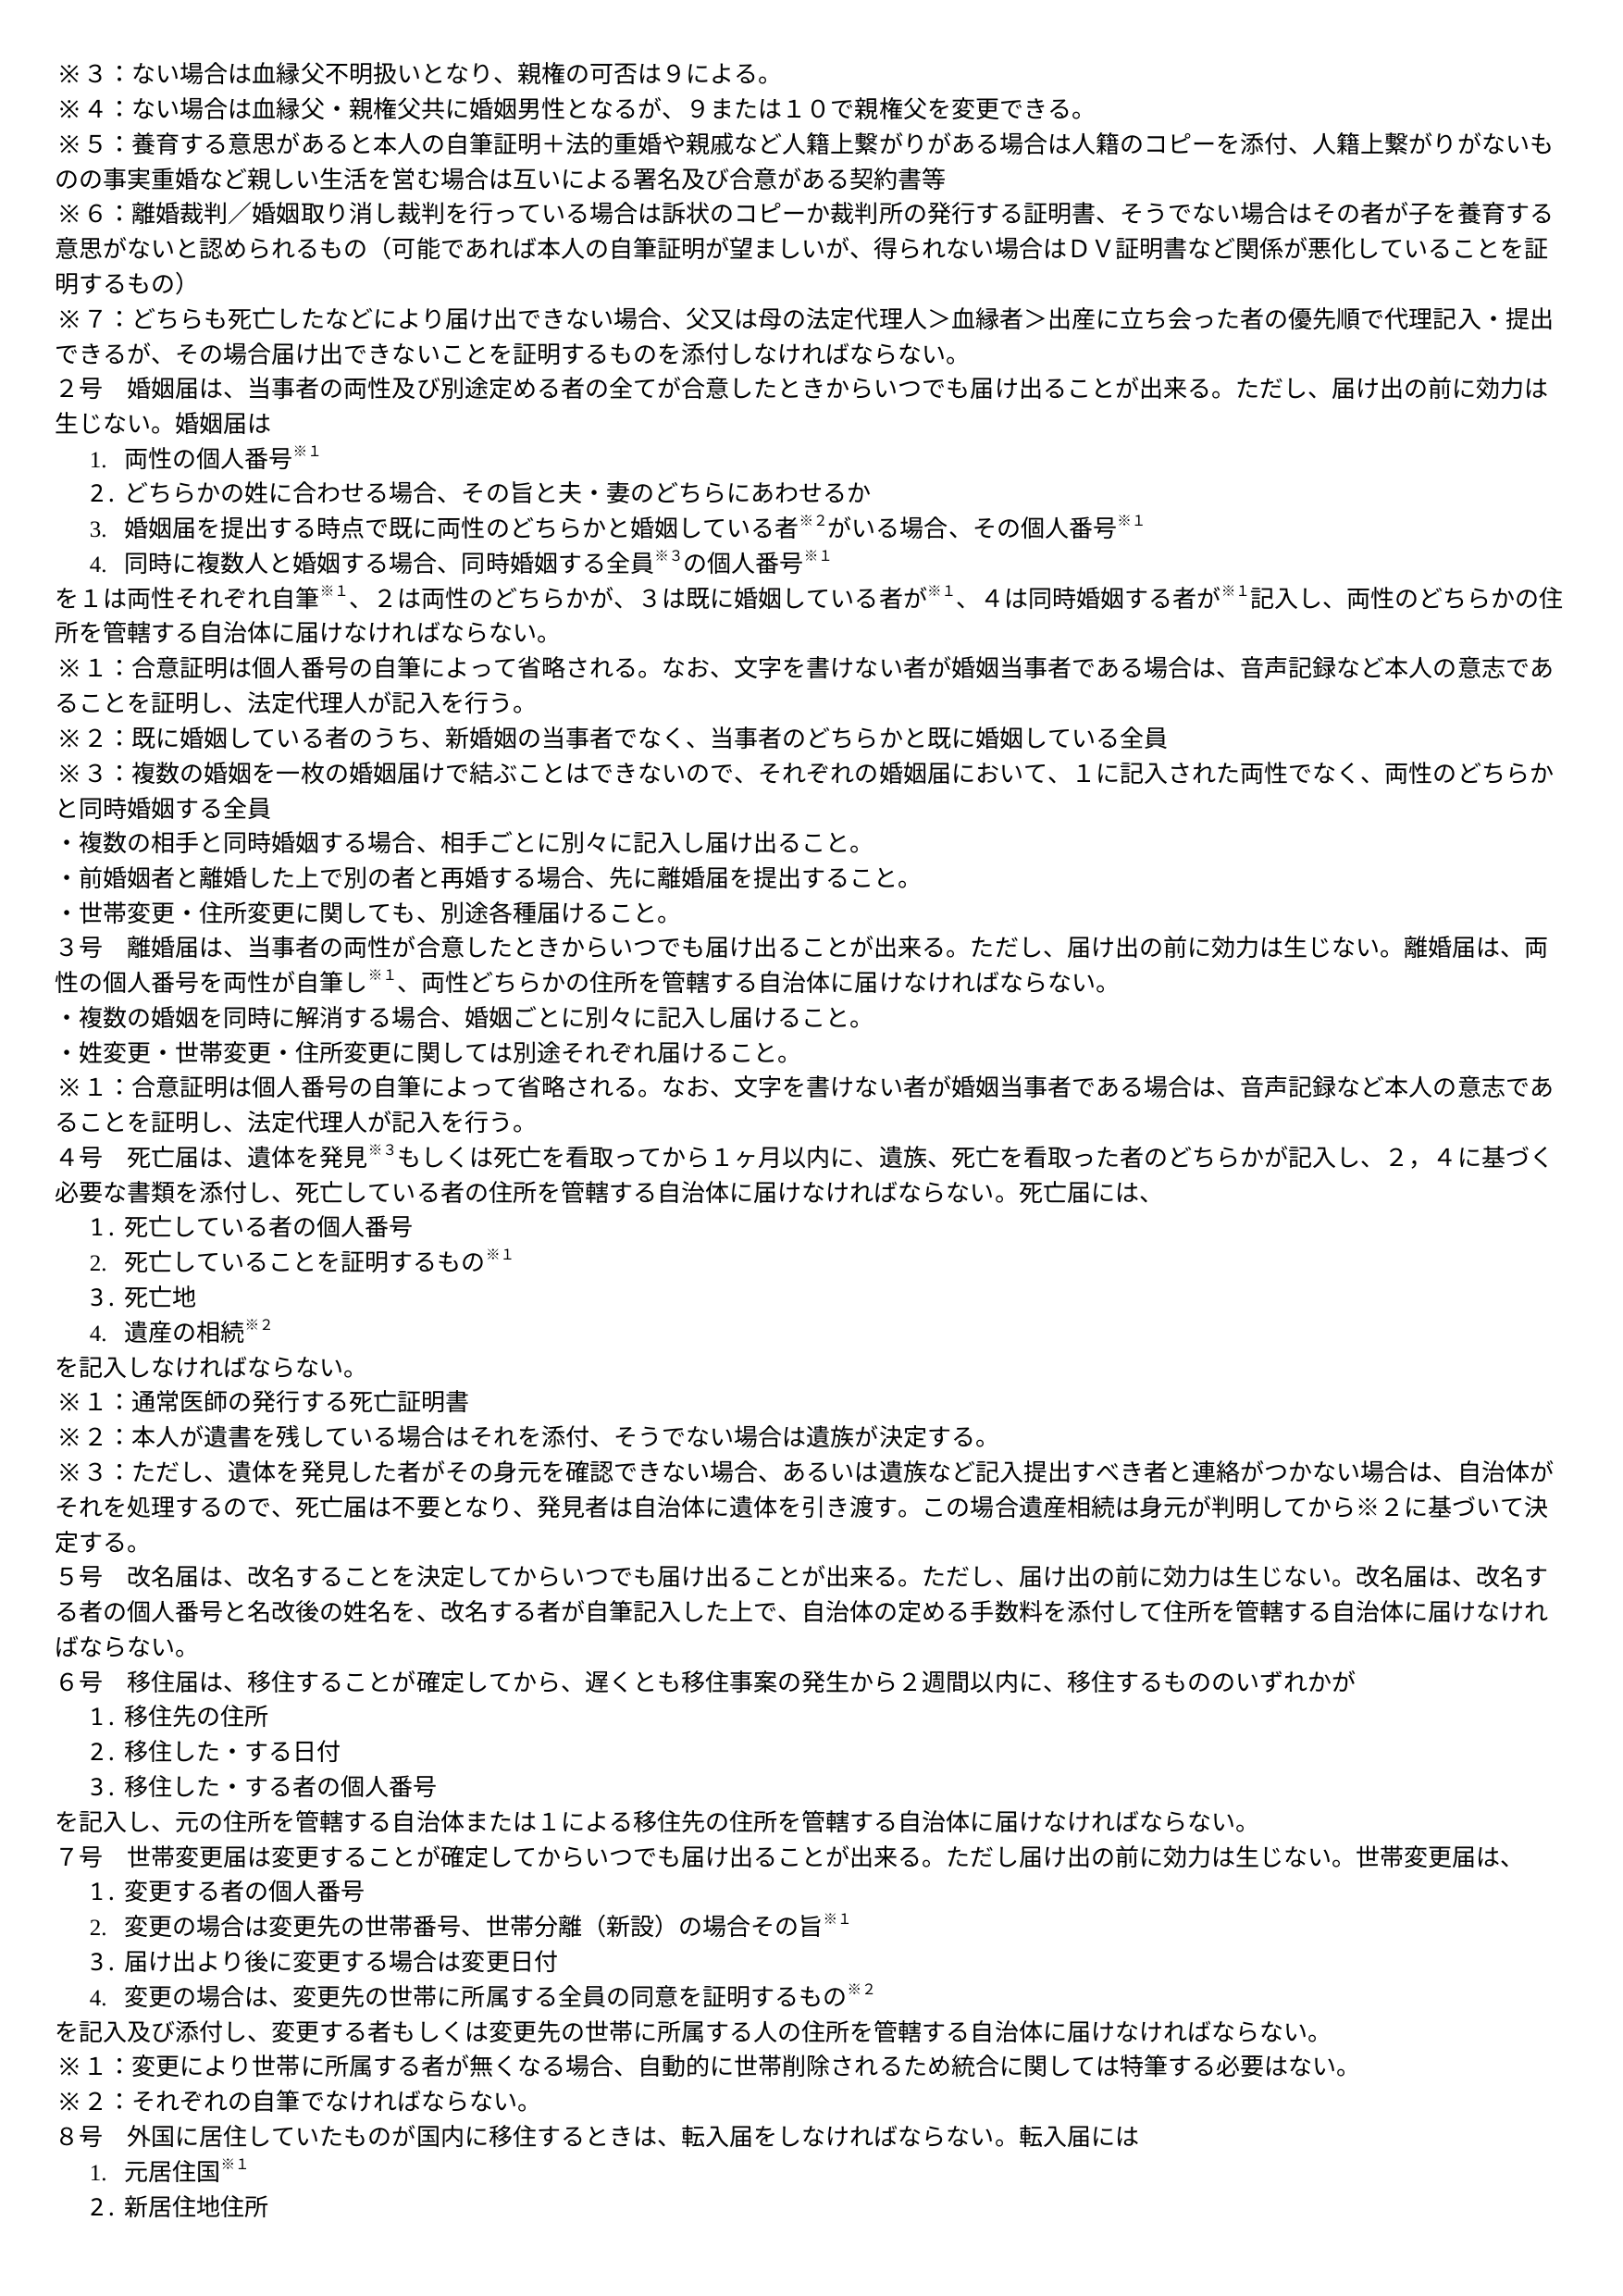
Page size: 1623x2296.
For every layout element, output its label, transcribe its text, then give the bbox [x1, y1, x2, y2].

text を記入しなければならない。 [55, 1348, 1568, 1383]
text ※３：ない場合は血縁父不明扱いとなり、親権の可否は９による。 [55, 55, 1568, 90]
text ※６：離婚裁判／婚姻取り消し裁判を行っている場合は訴状のコピーか裁判所の発行する証明書、そうでない場合はその者が子を養育する意思がないと認められるもの（可能であれば本人の自筆証明が望ましいが、得られない場合はＤＶ証明書など関係が悪化していることを証明するもの） [55, 195, 1568, 300]
text を記入し、元の住所を管轄する自治体または１による移住先の住所を管轄する自治体に届けなければならない。 [55, 1803, 1568, 1838]
text を記入及び添付し、変更する者もしくは変更先の世帯に所属する人の住所を管轄する自治体に届けなければならない。 [55, 2013, 1568, 2048]
text ※７：どちらも死亡したなどにより届け出できない場合、父又は母の法定代理人＞血縁者＞出産に立ち会った者の優先順で代理記入・提出できるが、その場合届け出できないことを証明するものを添付しなければならない。 [55, 300, 1568, 369]
list 新居住地住所 [90, 2188, 1568, 2223]
text ※５：養育する意思があると本人の自筆証明＋法的重婚や親戚など人籍上繋がりがある場合は人籍のコピーを添付、人籍上繋がりがないものの事実重婚など親しい生活を営む場合は互いによる署名及び合意がある契約書等 [55, 125, 1568, 195]
list 同時に複数人と婚姻する場合、同時婚姻する全員※３の個人番号※１ [90, 544, 1568, 579]
list どちらかの姓に合わせる場合、その旨と夫・妻のどちらにあわせるか [90, 475, 1568, 510]
text ※３：複数の婚姻を一枚の婚姻届けで結ぶことはできないので、それぞれの婚姻届において、１に記入された両性でなく、両性のどちらかと同時婚姻する全員 [55, 754, 1568, 825]
list 婚姻届を提出する時点で既に両性のどちらかと婚姻している者※２がいる場合、その個人番号※１ [90, 510, 1568, 544]
text ※２：それぞれの自筆でなければならない。 [55, 2083, 1568, 2117]
text ３号 離婚届は、当事者の両性が合意したときからいつでも届け出ることが出来る。ただし、届け出の前に効力は生じない。離婚届は、両性の個人番号を両性が自筆し※１、両性どちらかの住所を管轄する自治体に届けなければならない。 [55, 929, 1568, 999]
text ※１：変更により世帯に所属する者が無くなる場合、自動的に世帯削除されるため統合に関しては特筆する必要はない。 [55, 2048, 1568, 2083]
list 移住先の住所 [90, 1697, 1568, 1732]
list 変更の場合は変更先の世帯番号、世帯分離（新設）の場合その旨※１ [90, 1908, 1568, 1942]
text ※１：合意証明は個人番号の自筆によって省略される。なお、文字を書けない者が婚姻当事者である場合は、音声記録など本人の意志であることを証明し、法定代理人が記入を行う。 [55, 649, 1568, 719]
text ４号 死亡届は、遺体を発見※３もしくは死亡を看取ってから１ヶ月以内に、遺族、死亡を看取った者のどちらかが記入し、２，４に基づく必要な書類を添付し、死亡している者の住所を管轄する自治体に届けなければならない。死亡届には、 [55, 1138, 1568, 1209]
list 届け出より後に変更する場合は変更日付 [90, 1942, 1568, 1978]
text ※３：ただし、遺体を発見した者がその身元を確認できない場合、あるいは遺族など記入提出すべき者と連絡がつかない場合は、自治体がそれを処理するので、死亡届は不要となり、発見者は自治体に遺体を引き渡す。この場合遺産相続は身元が判明してから※２に基づいて決定する。 [55, 1453, 1568, 1558]
text ６号 移住届は、移住することが確定してから、遅くとも移住事案の発生から２週間以内に、移住するもののいずれかが [55, 1663, 1568, 1697]
text ２号 婚姻届は、当事者の両性及び別途定める者の全てが合意したときからいつでも届け出ることが出来る。ただし、届け出の前に効力は生じない。婚姻届は [55, 369, 1568, 440]
list 変更の場合は、変更先の世帯に所属する全員の同意を証明するもの※２ [90, 1978, 1568, 2013]
text ※２：本人が遺書を残している場合はそれを添付、そうでない場合は遺族が決定する。 [55, 1418, 1568, 1453]
text ※１：合意証明は個人番号の自筆によって省略される。なお、文字を書けない者が婚姻当事者である場合は、音声記録など本人の意志であることを証明し、法定代理人が記入を行う。 [55, 1068, 1568, 1138]
list 死亡している者の個人番号 [90, 1209, 1568, 1243]
text ７号 世帯変更届は変更することが確定してからいつでも届け出ることが出来る。ただし届け出の前に効力は生じない。世帯変更届は、 [55, 1838, 1568, 1873]
list 元居住国※１ [90, 2153, 1568, 2188]
list 移住した・する者の個人番号 [90, 1768, 1568, 1803]
text ・複数の相手と同時婚姻する場合、相手ごとに別々に記入し届け出ること。 [55, 825, 1568, 859]
text ・複数の婚姻を同時に解消する場合、婚姻ごとに別々に記入し届けること。 [55, 999, 1568, 1034]
text を１は両性それぞれ自筆※１、２は両性のどちらかが、３は既に婚姻している者が※１、４は同時婚姻する者が※１記入し、両性のどちらかの住所を管轄する自治体に届けなければならない。 [55, 579, 1568, 649]
list 変更する者の個人番号 [90, 1873, 1568, 1908]
text ８号 外国に居住していたものが国内に移住するときは、転入届をしなければならない。転入届には [55, 2117, 1568, 2153]
text ・姓変更・世帯変更・住所変更に関しては別途それぞれ届けること。 [55, 1034, 1568, 1068]
text ※４：ない場合は血縁父・親権父共に婚姻男性となるが、９または１０で親権父を変更できる。 [55, 90, 1568, 125]
list 遺産の相続※２ [90, 1313, 1568, 1348]
list 死亡地 [90, 1278, 1568, 1313]
list 両性の個人番号※１ [90, 440, 1568, 475]
text ・世帯変更・住所変更に関しても、別途各種届けること。 [55, 894, 1568, 929]
text ・前婚姻者と離婚した上で別の者と再婚する場合、先に離婚届を提出すること。 [55, 859, 1568, 894]
list 移住した・する日付 [90, 1732, 1568, 1768]
list 死亡していることを証明するもの※１ [90, 1243, 1568, 1278]
text ５号 改名届は、改名することを決定してからいつでも届け出ることが出来る。ただし、届け出の前に効力は生じない。改名届は、改名する者の個人番号と名改後の姓名を、改名する者が自筆記入した上で、自治体の定める手数料を添付して住所を管轄する自治体に届けなければならない。 [55, 1558, 1568, 1663]
text ※２：既に婚姻している者のうち、新婚姻の当事者でなく、当事者のどちらかと既に婚姻している全員 [55, 719, 1568, 754]
text ※１：通常医師の発行する死亡証明書 [55, 1383, 1568, 1418]
